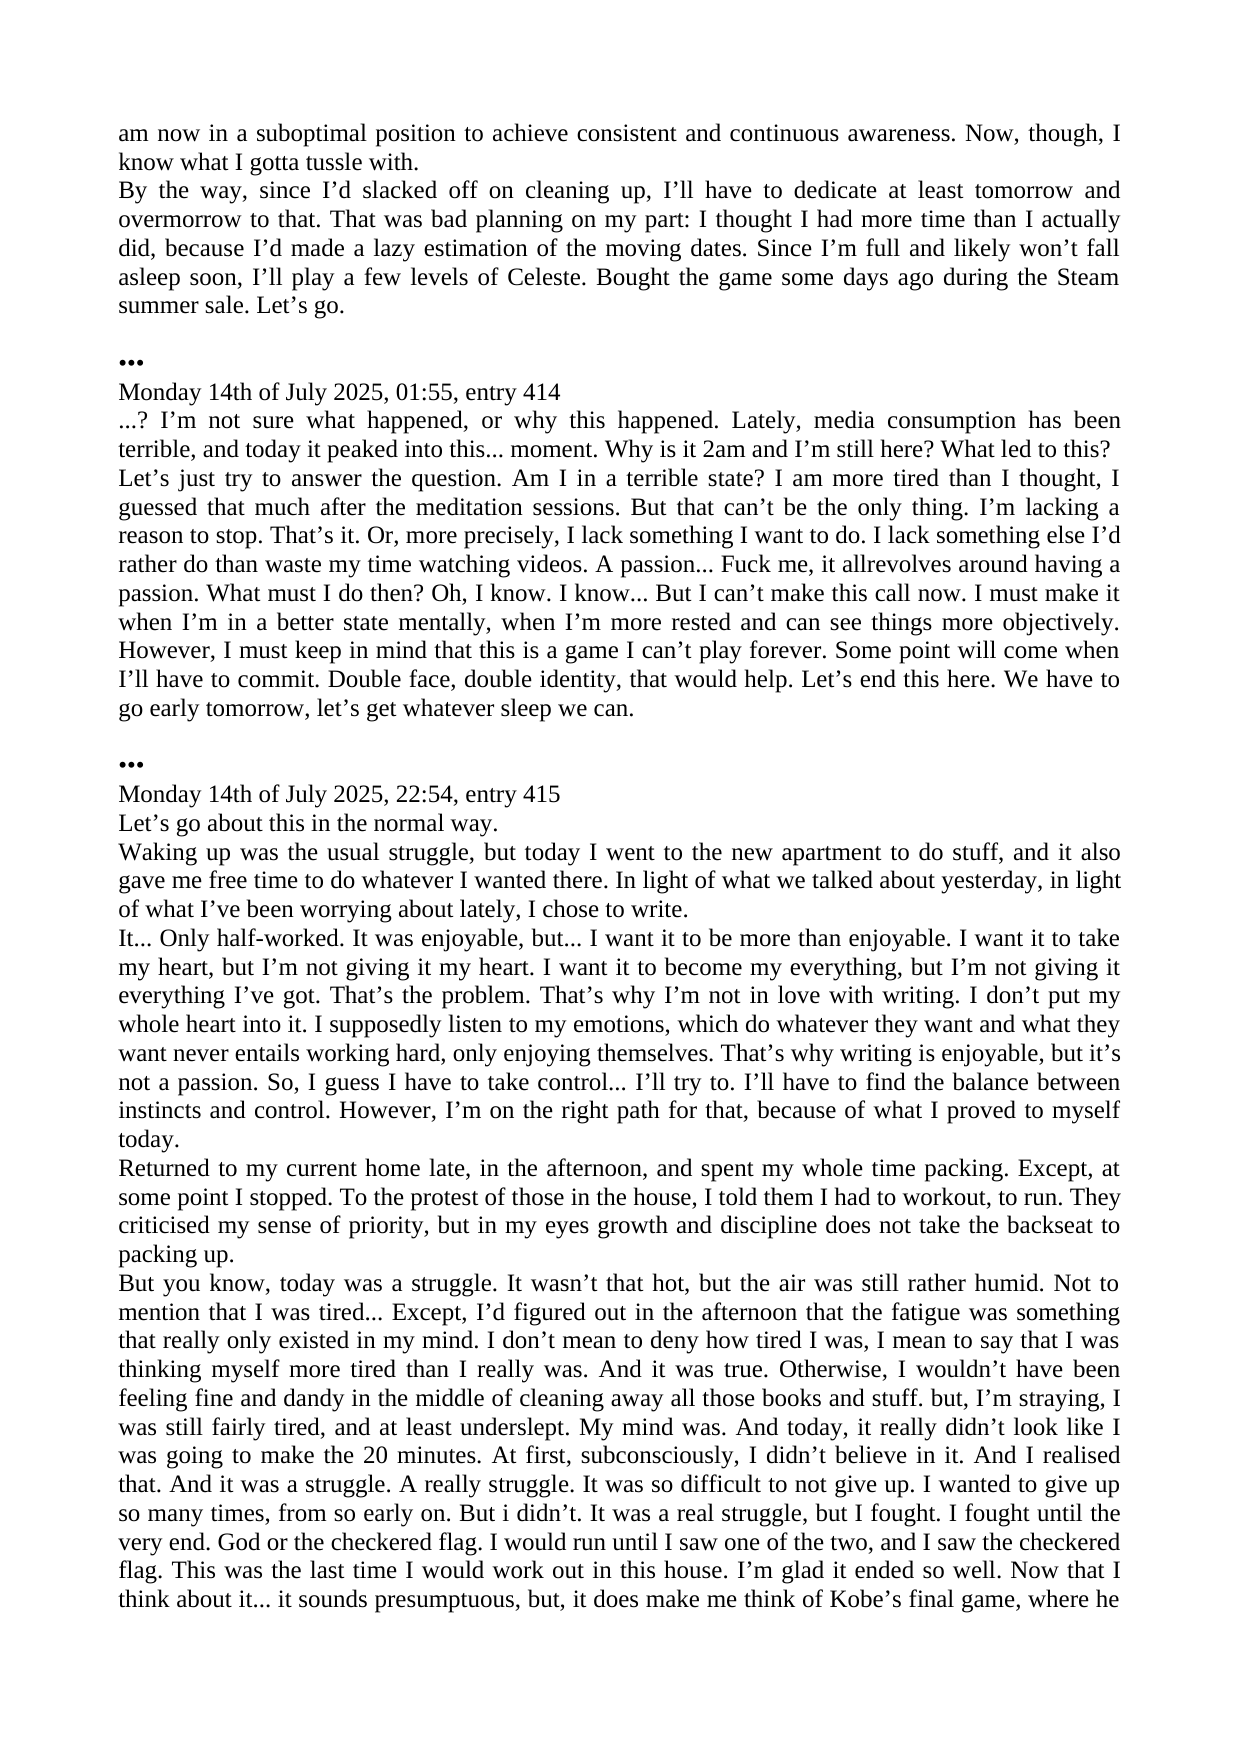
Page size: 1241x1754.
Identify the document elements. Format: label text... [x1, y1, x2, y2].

text Let’s just try to answer the question. Am I in a terrible state? I am more tired than I thought, I guessed that much after the meditation sessions. But that can’t be the only thing. I’m lacking a reason to stop. That’s it. Or, more precisely, I lack something I want to do. I lack something else I’d rather do than waste my time watching videos. A passion... Fuck me, it allrevolves around having a passion. What must I do then? Oh, I know. I know... But I can’t make this call now. I must make it when I’m in a better state mentally, when I’m more rested and can see things more objectively. However, I must keep in mind that this is a game I can’t play forever. Some point will come when I’ll have to commit. Double face, double identity, that would help. Let’s end this here. We have to go early tomorrow, let’s get whatever sleep we can. [118, 463, 1122, 722]
text Monday 14th of July 2025, 01:55, entry 414 [118, 377, 1122, 406]
text Monday 14th of July 2025, 22:54, entry 415 [118, 779, 1122, 808]
text It... Only half-worked. It was enjoyable, but... I want it to be more than enjoyable. I want it to take my heart, but I’m not giving it my heart. I want it to become my everything, but I’m not giving it everything I’ve got. That’s the problem. That’s why I’m not in love with writing. I don’t put my whole heart into it. I supposedly listen to my emotions, which do whatever they want and what they want never entails working hard, only enjoying themselves. That’s why writing is enjoyable, but it’s not a passion. So, I guess I have to take control... I’ll try to. I’ll have to find the balance between instincts and control. However, I’m on the right path for that, because of what I proved to myself today. [118, 923, 1122, 1153]
text Waking up was the usual struggle, but today I went to the new apartment to do stuff, and it also gave me free time to do whatever I wanted there. In light of what we talked about yesterday, in light of what I’ve been worrying about lately, I chose to write. [118, 837, 1122, 923]
text Returned to my current home late, in the afternoon, and spent my whole time packing. Except, at some point I stopped. To the protest of those in the house, I told them I had to workout, to run. They criticised my sense of priority, but in my eyes growth and discipline does not take the backseat to packing up. [118, 1153, 1122, 1268]
text By the way, since I’d slacked off on cleaning up, I’ll have to dedicate at least tomorrow and overmorrow to that. That was bad planning on my part: I thought I had more time than I actually did, because I’d made a lazy estimation of the moving dates. Since I’m full and likely won’t fall asleep soon, I’ll play a few levels of Celeste. Bought the game some days ago during the Steam summer sale. Let’s go. [118, 176, 1122, 319]
text am now in a suboptimal position to achieve consistent and continuous awareness. Now, though, I know what I gotta tussle with. [118, 118, 1122, 176]
text ••• [118, 751, 1122, 779]
text Let’s go about this in the normal way. [118, 808, 1122, 837]
text But you know, today was a struggle. It wasn’t that hot, but the air was still rather humid. Not to mention that I was tired... Except, I’d figured out in the afternoon that the fatigue was something that really only existed in my mind. I don’t mean to deny how tired I was, I mean to say that I was thinking myself more tired than I really was. And it was true. Otherwise, I wouldn’t have been feeling fine and dandy in the middle of cleaning away all those books and stuff. but, I’m straying, I was still fairly tired, and at least underslept. My mind was. And today, it really didn’t look like I was going to make the 20 minutes. At first, subconsciously, I didn’t believe in it. And I realised that. And it was a struggle. A really struggle. It was so difficult to not give up. I wanted to give up so many times, from so early on. But i didn’t. It was a real struggle, but I fought. I fought until the very end. God or the checkered flag. I would run until I saw one of the two, and I saw the checkered flag. This was the last time I would work out in this house. I’m glad it ended so well. Now that I think about it... it sounds presumptuous, but, it does make me think of Kobe’s final game, where he [118, 1268, 1122, 1613]
text ...? I’m not sure what happened, or why this happened. Lately, media consumption has been terrible, and today it peaked into this... moment. Why is it 2am and I’m still here? What led to this? [118, 406, 1122, 463]
text ••• [118, 348, 1122, 377]
